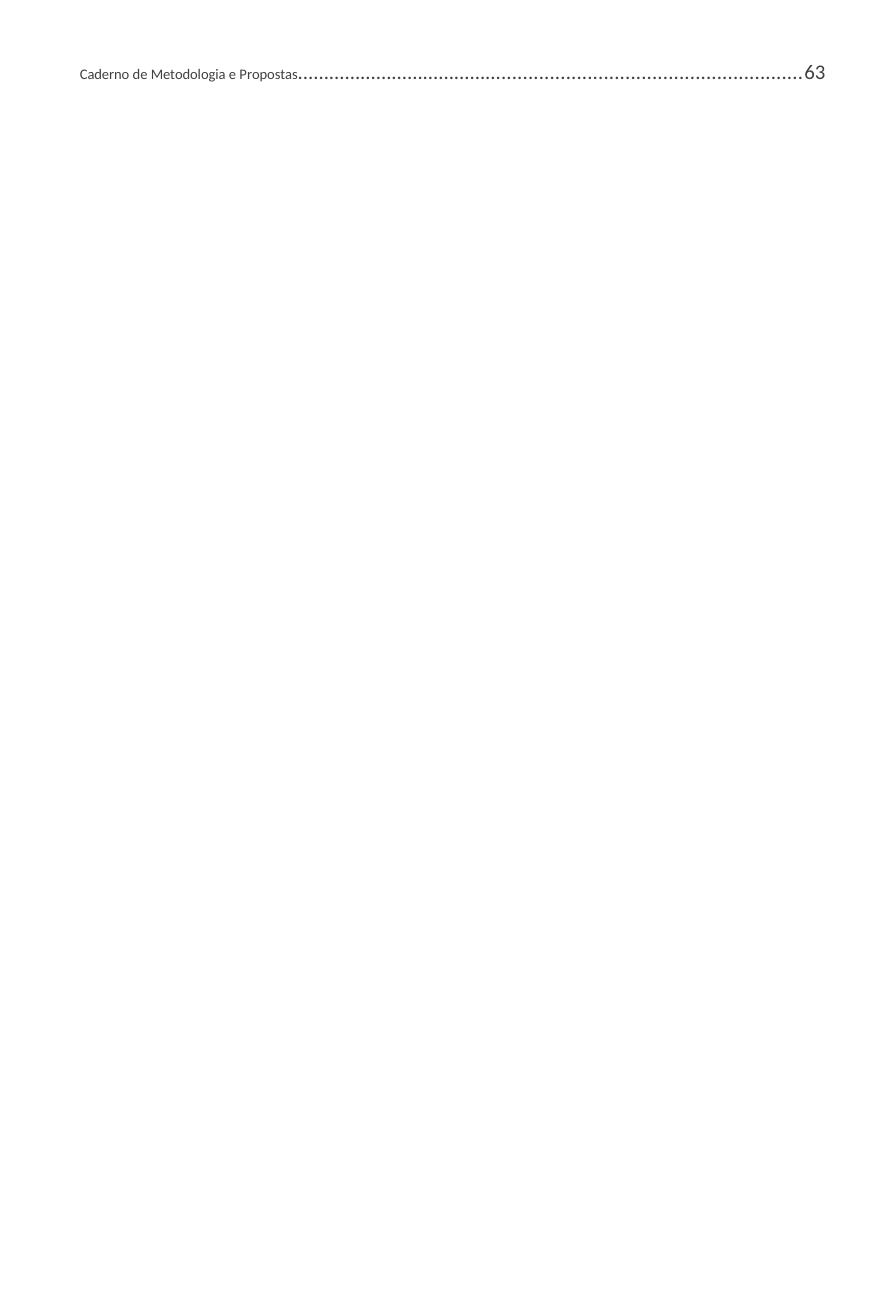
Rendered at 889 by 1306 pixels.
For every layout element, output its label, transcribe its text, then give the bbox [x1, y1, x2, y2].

text Caderno de Metodologia e Propostas 63 [79, 59, 888, 85]
